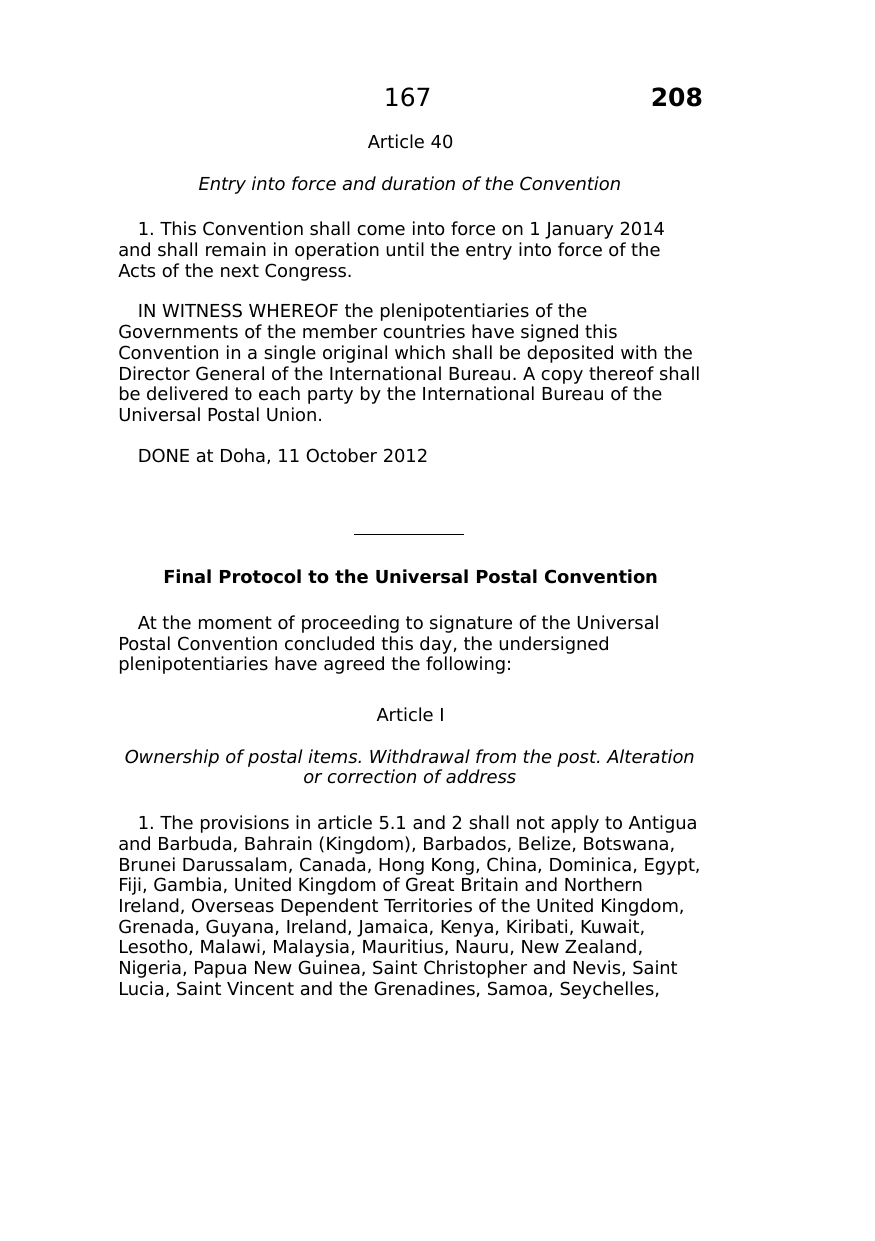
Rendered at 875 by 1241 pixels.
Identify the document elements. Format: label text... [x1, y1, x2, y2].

text IN WITNESS WHEREOF the plenipotentiaries of the Governments of the member countries have signed this Convention in a single original which shall be deposited with the Director General of the International Bureau. A copy thereof shall be delivered to each party by the International Bureau of the Universal Postal Union. [118, 301, 703, 426]
text 1. This Convention shall come into force on 1 January 2014 and shall remain in operation until the entry into force of the Acts of the next Congress. [118, 219, 703, 281]
text At the moment of proceeding to signature of the Universal Postal Convention concluded this day, the undersigned plenipotentiaries have agreed the following: [118, 613, 703, 675]
subtitle Article I Ownership of postal items. Withdrawal from the post. Alteration or correction of address [118, 705, 703, 788]
subtitle Final Protocol to the Universal Postal Convention [118, 567, 703, 588]
subtitle Article 40 Entry into force and duration of the Convention [118, 132, 703, 194]
text 1. The provisions in article 5.1 and 2 shall not apply to Antigua and Barbuda, Bahrain (Kingdom), Barbados, Belize, Botswana, Brunei Darussalam, Canada, Hong Kong, China, Dominica, Egypt, Fiji, Gambia, United Kingdom of Great Britain and Northern Ireland, Overseas Dependent Territories of the United Kingdom, Grenada, Guyana, Ireland, Jamaica, Kenya, Kiribati, Kuwait, Lesotho, Malawi, Malaysia, Mauritius, Nauru, New Zealand, Nigeria, Papua New Guinea, Saint Christopher and Nevis, Saint Lucia, Saint Vincent and the Grenadines, Samoa, Seychelles, [118, 813, 703, 999]
text DONE at Doha, 11 October 2012 [118, 446, 703, 466]
